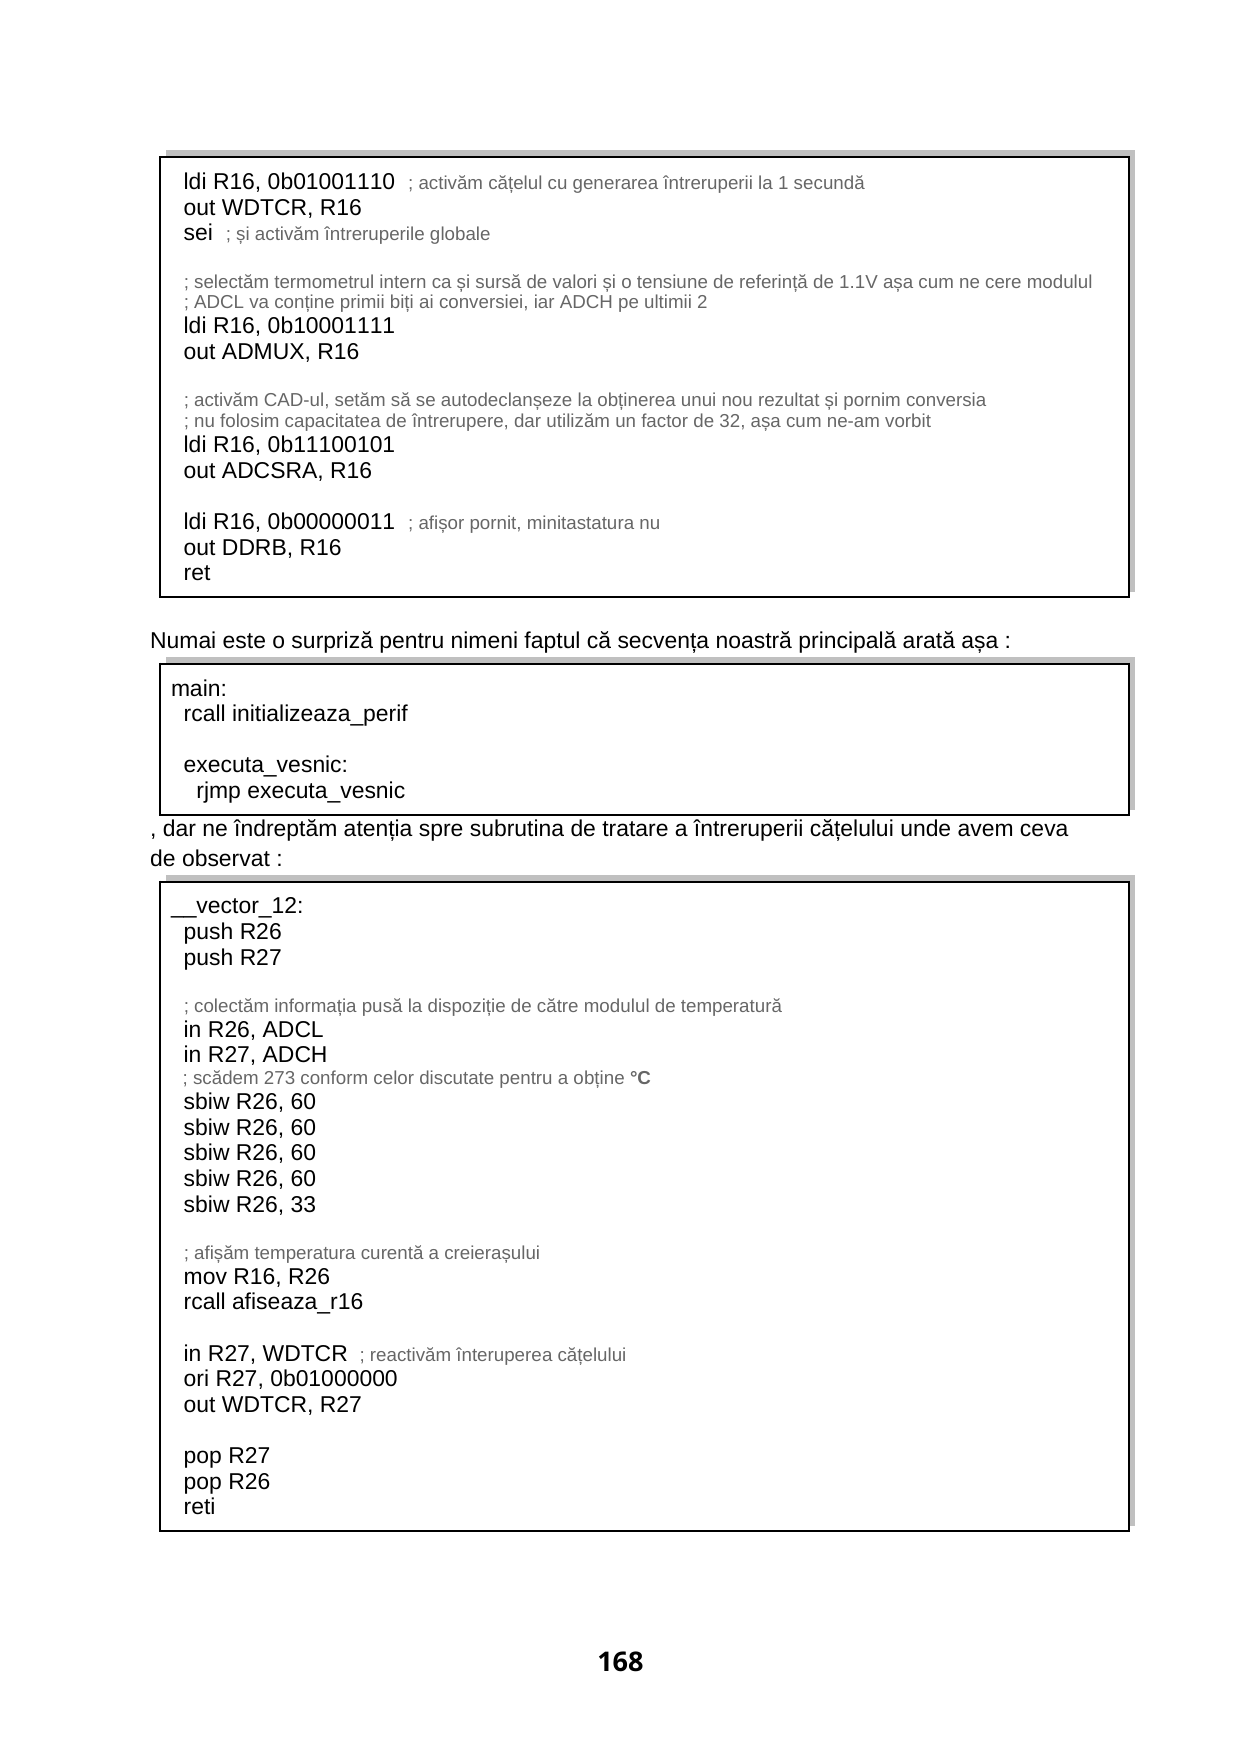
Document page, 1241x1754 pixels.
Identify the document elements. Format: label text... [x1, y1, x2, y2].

table_header main: rcall initializeaza_perif executa_vesnic: rjmp executa_vesnic [161, 665, 1128, 814]
table_header __vector_12: push R26 push R27 ; colectăm informația pusă la dispoziție de către modulul de temperatură in R26, ADCL in R27, ADCH ; scădem 273 conform celor discutate pentru a obține °C sbiw R26, 60 sbiw R26, 60 sbiw R26, 60 sbiw R26, 60 sbiw R26, 33 ; afișăm temperatura curentă a creierașului mov R16, R26 rcall afiseaza_r16 in R27, WDTCR ; reactivăm înteruperea cățelului ori R27, 0b01000000 out WDTCR, R27 pop R27 pop R26 reti [161, 883, 1128, 1530]
text , dar ne îndreptăm atenția spre subrutina de tratare a întreruperii cățelului unde avem ceva de observat : [150, 816, 1091, 871]
table_header ldi R16, 0b01001110 ; activăm cățelul cu generarea întreruperii la 1 secundă out WDTCR, R16 sei ; și activăm întreruperile globale ; selectăm termometrul intern ca și sursă de valori și o tensiune de referință de 1.1V așa cum ne cere modulul ; ADCL va conține primii biți ai conversiei, iar ADCH pe ultimii 2 ldi R16, 0b10001111 out ADMUX, R16 ; activăm CAD-ul, setăm să se autodeclanșeze la obținerea unui nou rezultat și pornim conversia ; nu folosim capacitatea de întrerupere, dar utilizăm un factor de 32, așa cum ne-am vorbit ldi R16, 0b11100101 out ADCSRA, R16 ldi R16, 0b00000011 ; afișor pornit, minitastatura nu out DDRB, R16 ret [161, 158, 1128, 596]
text Numai este o surpriză pentru nimeni faptul că secvența noastră principală arată așa : [150, 627, 1091, 653]
